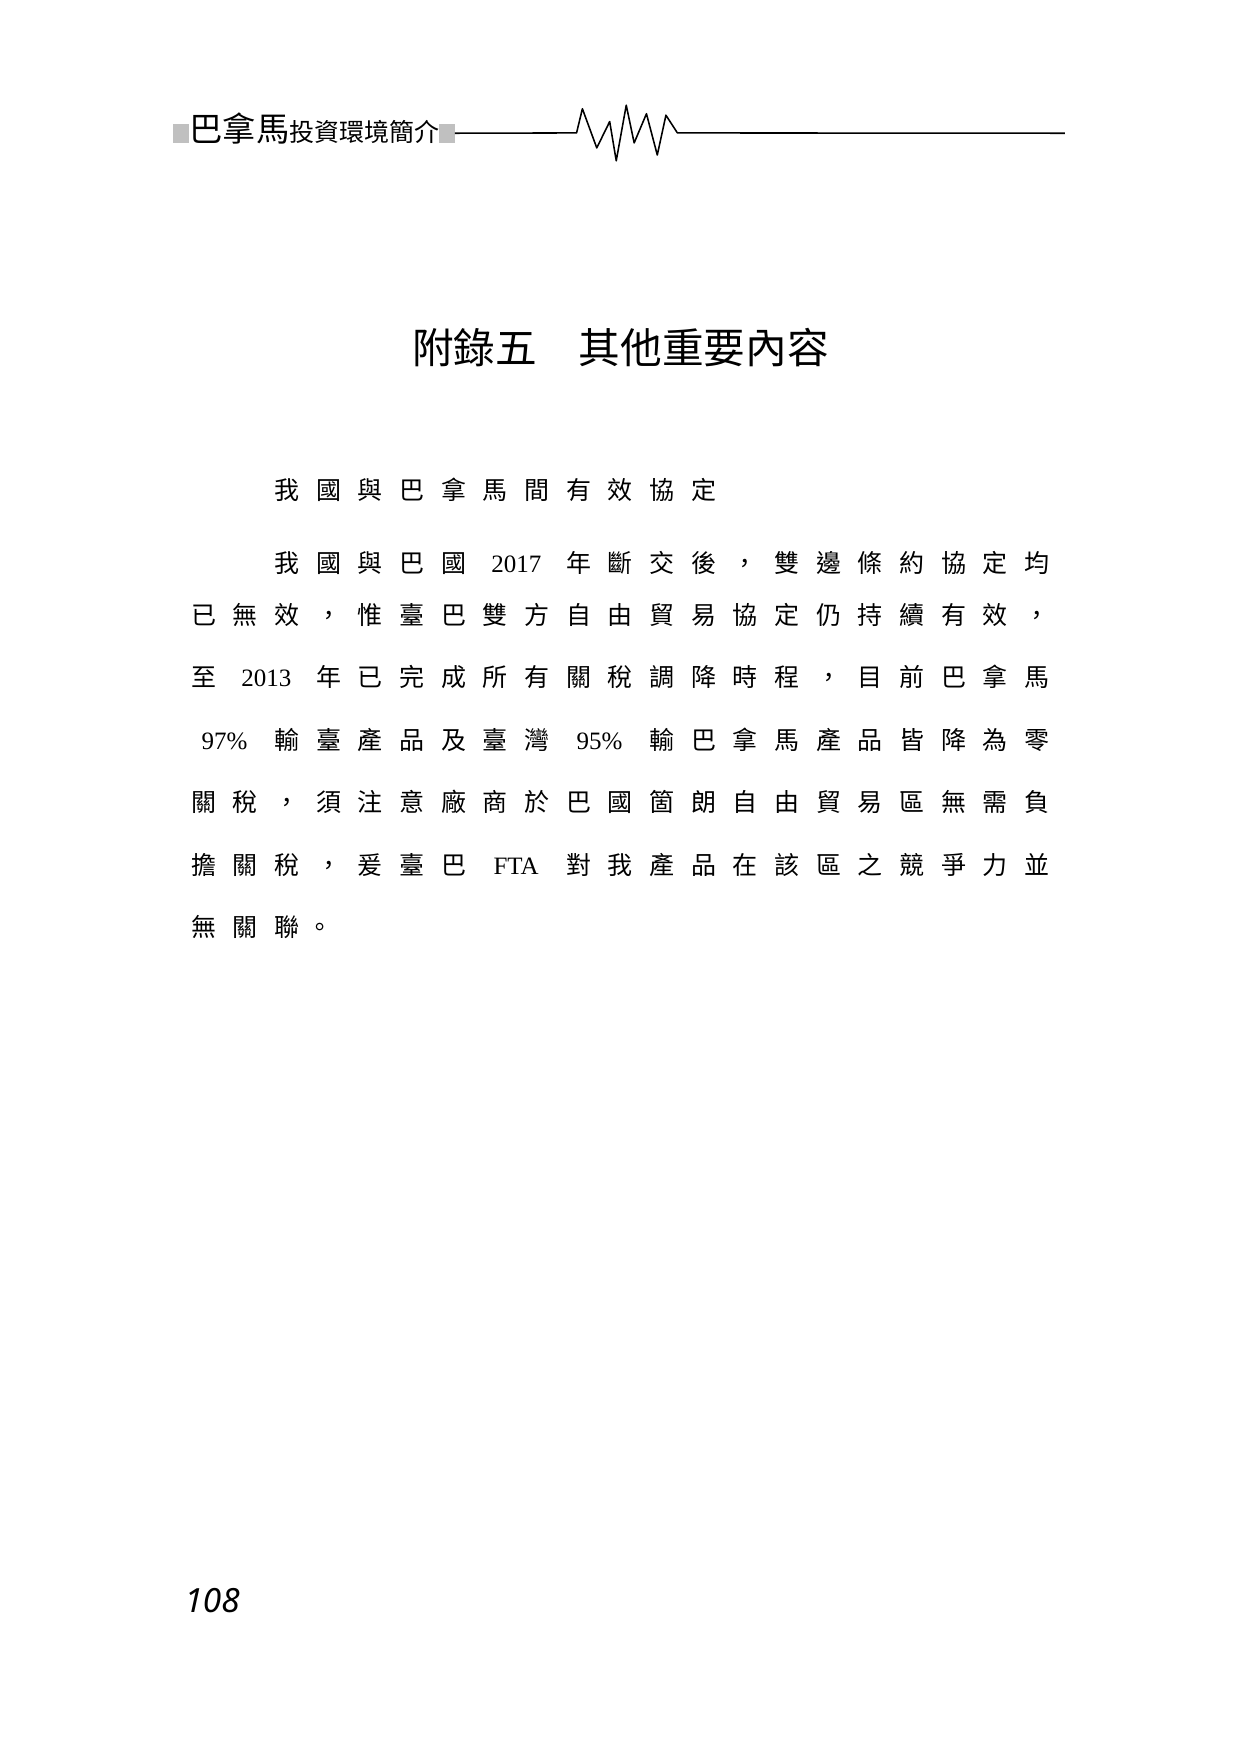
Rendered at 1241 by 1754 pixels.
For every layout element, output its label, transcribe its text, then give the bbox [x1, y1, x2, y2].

text 我國與巴拿馬間有效協定 [183, 447, 1058, 509]
text 我國與巴國2017年斷交後，雙邊條約協定均已無效，惟臺巴雙方自由貿易協定仍持續有效，至2013年已完成所有關稅調降時程，目前巴拿馬97%輸臺產品及臺灣95%輸巴拿馬產品皆降為零關稅，須注意廠商於巴國箇朗自由貿易區無需負擔關稅，爰臺巴FTA對我產品在該區之競爭力並無關聯。 [183, 509, 1058, 947]
text 附錄五 其他重要內容 [183, 304, 1058, 366]
